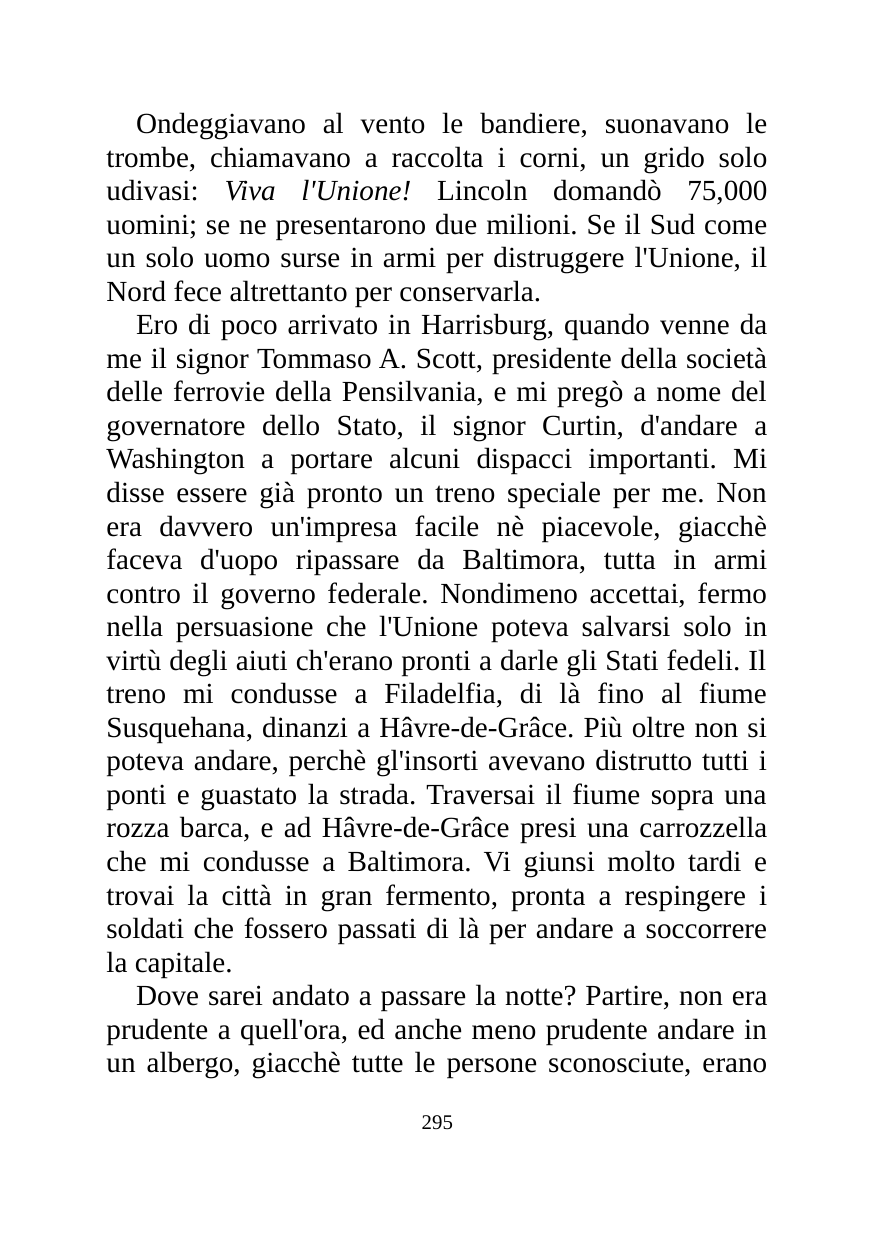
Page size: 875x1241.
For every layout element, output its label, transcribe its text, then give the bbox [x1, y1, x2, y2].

text Ondeggiavano al vento le bandiere, suonavano le trombe, chiamavano a raccolta i corni, un grido solo udivasi: Viva l'Unione! Lincoln domandò 75,000 uomini; se ne presentarono due milioni. Se il Sud come un solo uomo surse in armi per distruggere l'Unione, il Nord fece altrettanto per conservarla. [106, 106, 768, 307]
text Dove sarei andato a passare la notte? Partire, non era prudente a quell'ora, ed anche meno prudente andare in un albergo, giacchè tutte le persone sconosciute, erano [106, 978, 768, 1079]
text Ero di poco arrivato in Harrisburg, quando venne da me il signor Tommaso A. Scott, presidente della società delle ferrovie della Pensilvania, e mi pregò a nome del governatore dello Stato, il signor Curtin, d'andare a Washington a portare alcuni dispacci importanti. Mi disse essere già pronto un treno speciale per me. Non era davvero un'impresa facile nè piacevole, giacchè faceva d'uopo ripassare da Baltimora, tutta in armi contro il governo federale. Nondimeno accettai, fermo nella persuasione che l'Unione poteva salvarsi solo in virtù degli aiuti ch'erano pronti a darle gli Stati fedeli. Il treno mi condusse a Filadelfia, di là fino al fiume Susquehana, dinanzi a Hâvre-de-Grâce. Più oltre non si poteva andare, perchè gl'insorti avevano distrutto tutti i ponti e guastato la strada. Traversai il fiume sopra una rozza barca, e ad Hâvre-de-Grâce presi una carrozzella che mi condusse a Baltimora. Vi giunsi molto tardi e trovai la città in gran fermento, pronta a respingere i soldati che fossero passati di là per andare a soccorrere la capitale. [106, 307, 768, 978]
